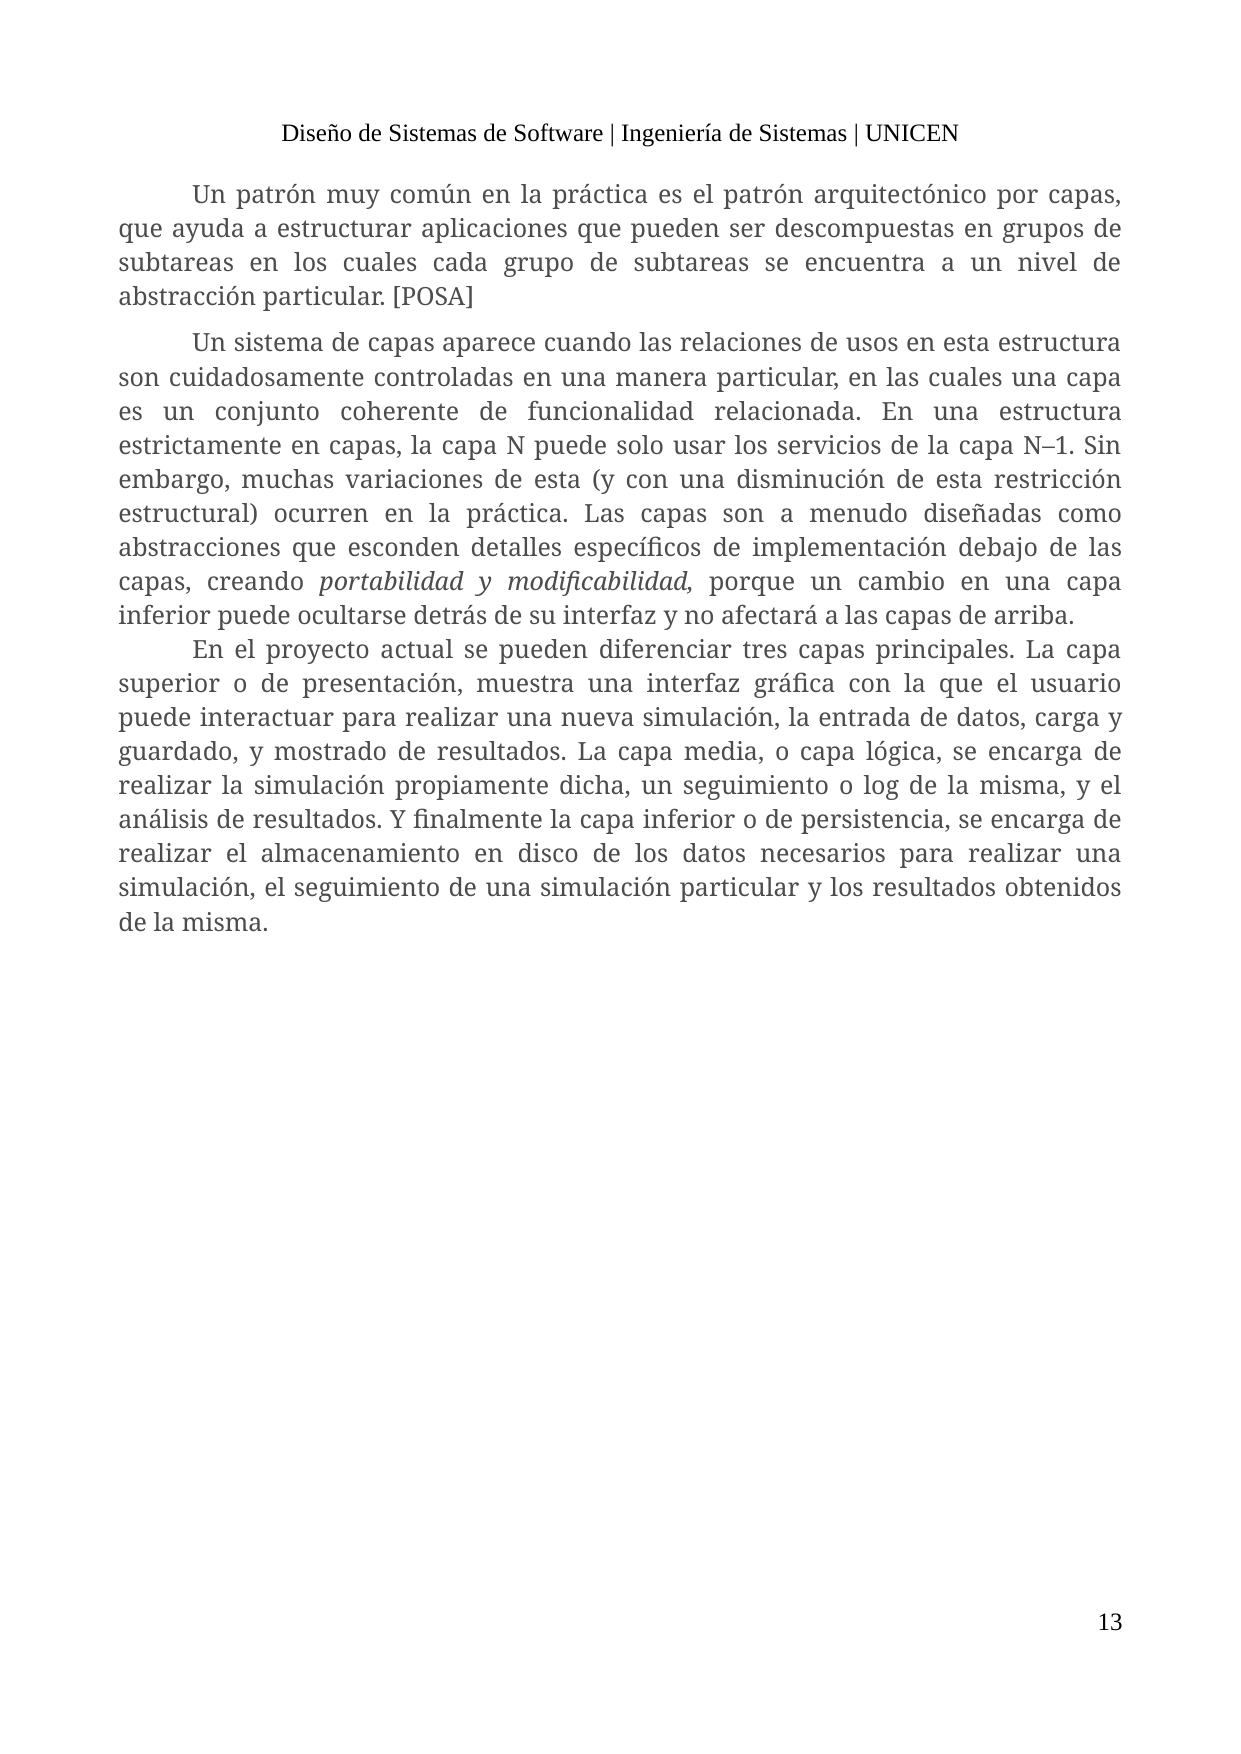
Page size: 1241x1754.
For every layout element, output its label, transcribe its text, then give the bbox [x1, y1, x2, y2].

text En el proyecto actual se pueden diferenciar tres capas principales. La capa superior o de presentación, muestra una interfaz gráfica con la que el usuario puede interactuar para realizar una nueva simulación, la entrada de datos, carga y guardado, y mostrado de resultados. La capa media, o capa lógica, se encarga de realizar la simulación propiamente dicha, un seguimiento o log de la misma, y el análisis de resultados. Y finalmente la capa inferior o de persistencia, se encarga de realizar el almacenamiento en disco de los datos necesarios para realizar una simulación, el seguimiento de una simulación particular y los resultados obtenidos de la misma. [118, 632, 1122, 938]
text Un patrón muy común en la práctica es el patrón arquitectónico por capas, que ayuda a estructurar aplicaciones que pueden ser descompuestas en grupos de subtareas en los cuales cada grupo de subtareas se encuentra a un nivel de abstracción particular. [POSA] [118, 176, 1122, 313]
text Un sistema de capas aparece cuando las relaciones de usos en esta estructura son cuidadosamente controladas en una manera particular, en las cuales una capa es un conjunto coherente de funcionalidad relacionada. En una estructura estrictamente en capas, la capa N puede solo usar los servicios de la capa N–1. Sin embargo, muchas variaciones de esta (y con una disminución de esta restricción estructural) ocurren en la práctica. Las capas son a menudo diseñadas como abstracciones que esconden detalles específicos de implementación debajo de las capas, creando portabilidad y modificabilidad, porque un cambio en una capa inferior puede ocultarse detrás de su interfaz y no afectará a las capas de arriba. [118, 325, 1122, 632]
